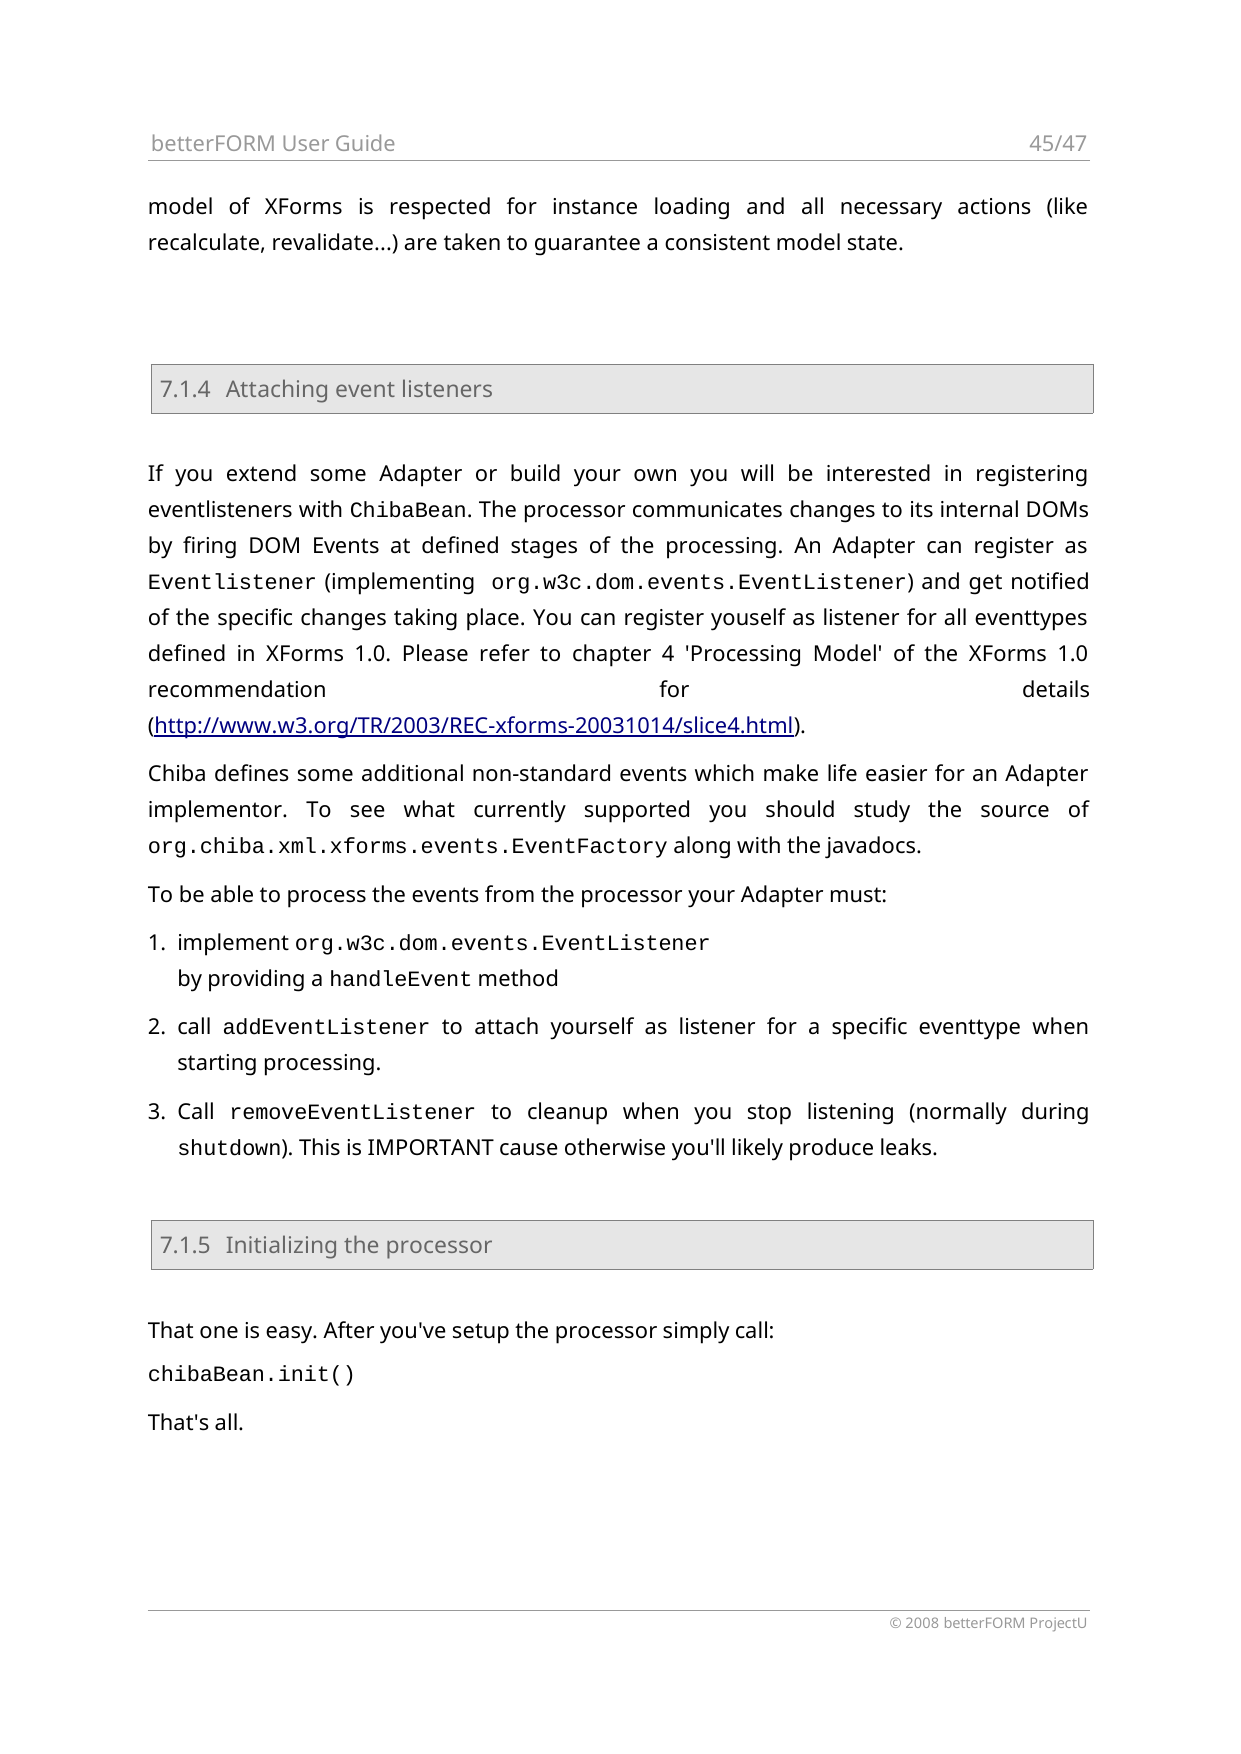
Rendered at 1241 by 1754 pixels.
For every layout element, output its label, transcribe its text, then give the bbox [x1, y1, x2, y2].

text Chiba defines some additional non-standard events which make life easier for an Adapter implementor. To see what currently supported you should study the source of org.chiba.xml.xforms.events.EventFactory along with the javadocs. [148, 758, 1090, 860]
list Call removeEventListener to cleanup when you stop listening (normally during shutdown). This is IMPORTANT cause otherwise you'll likely produce leaks. [148, 1096, 1090, 1162]
text To be able to process the events from the processor your Adapter must: [148, 878, 1090, 908]
subtitle Initializing the processor [152, 1221, 1093, 1269]
subtitle Attaching event listeners [152, 365, 1093, 413]
text That one is easy. After you've setup the processor simply call: [148, 1315, 1090, 1345]
list call addEventListener to attach yourself as listener for a specific eventtype when starting processing. [148, 1011, 1090, 1077]
text model of XForms is respected for instance loading and all necessary actions (like recalculate, revalidate...) are taken to guarantee a consistent model state. [148, 191, 1090, 256]
text If you extend some Adapter or build your own you will be interested in registering eventlisteners with ChibaBean. The processor communicates changes to its internal DOMs by firing DOM Events at defined stages of the processing. An Adapter can register as Eventlistener (implementing org.w3c.dom.events.EventListener) and get notified of the specific changes taking place. You can register youself as listener for all eventtypes defined in XForms 1.0. Please refer to chapter 4 'Processing Model' of the XForms 1.0 recommendation for details (http://www.w3.org/TR/2003/REC-xforms-20031014/slice4.html). [148, 458, 1090, 740]
text That's all. [148, 1407, 1090, 1437]
list implement org.w3c.dom.events.EventListener by providing a handleEvent method [148, 927, 1090, 993]
text chibaBean.init() [148, 1363, 1090, 1388]
